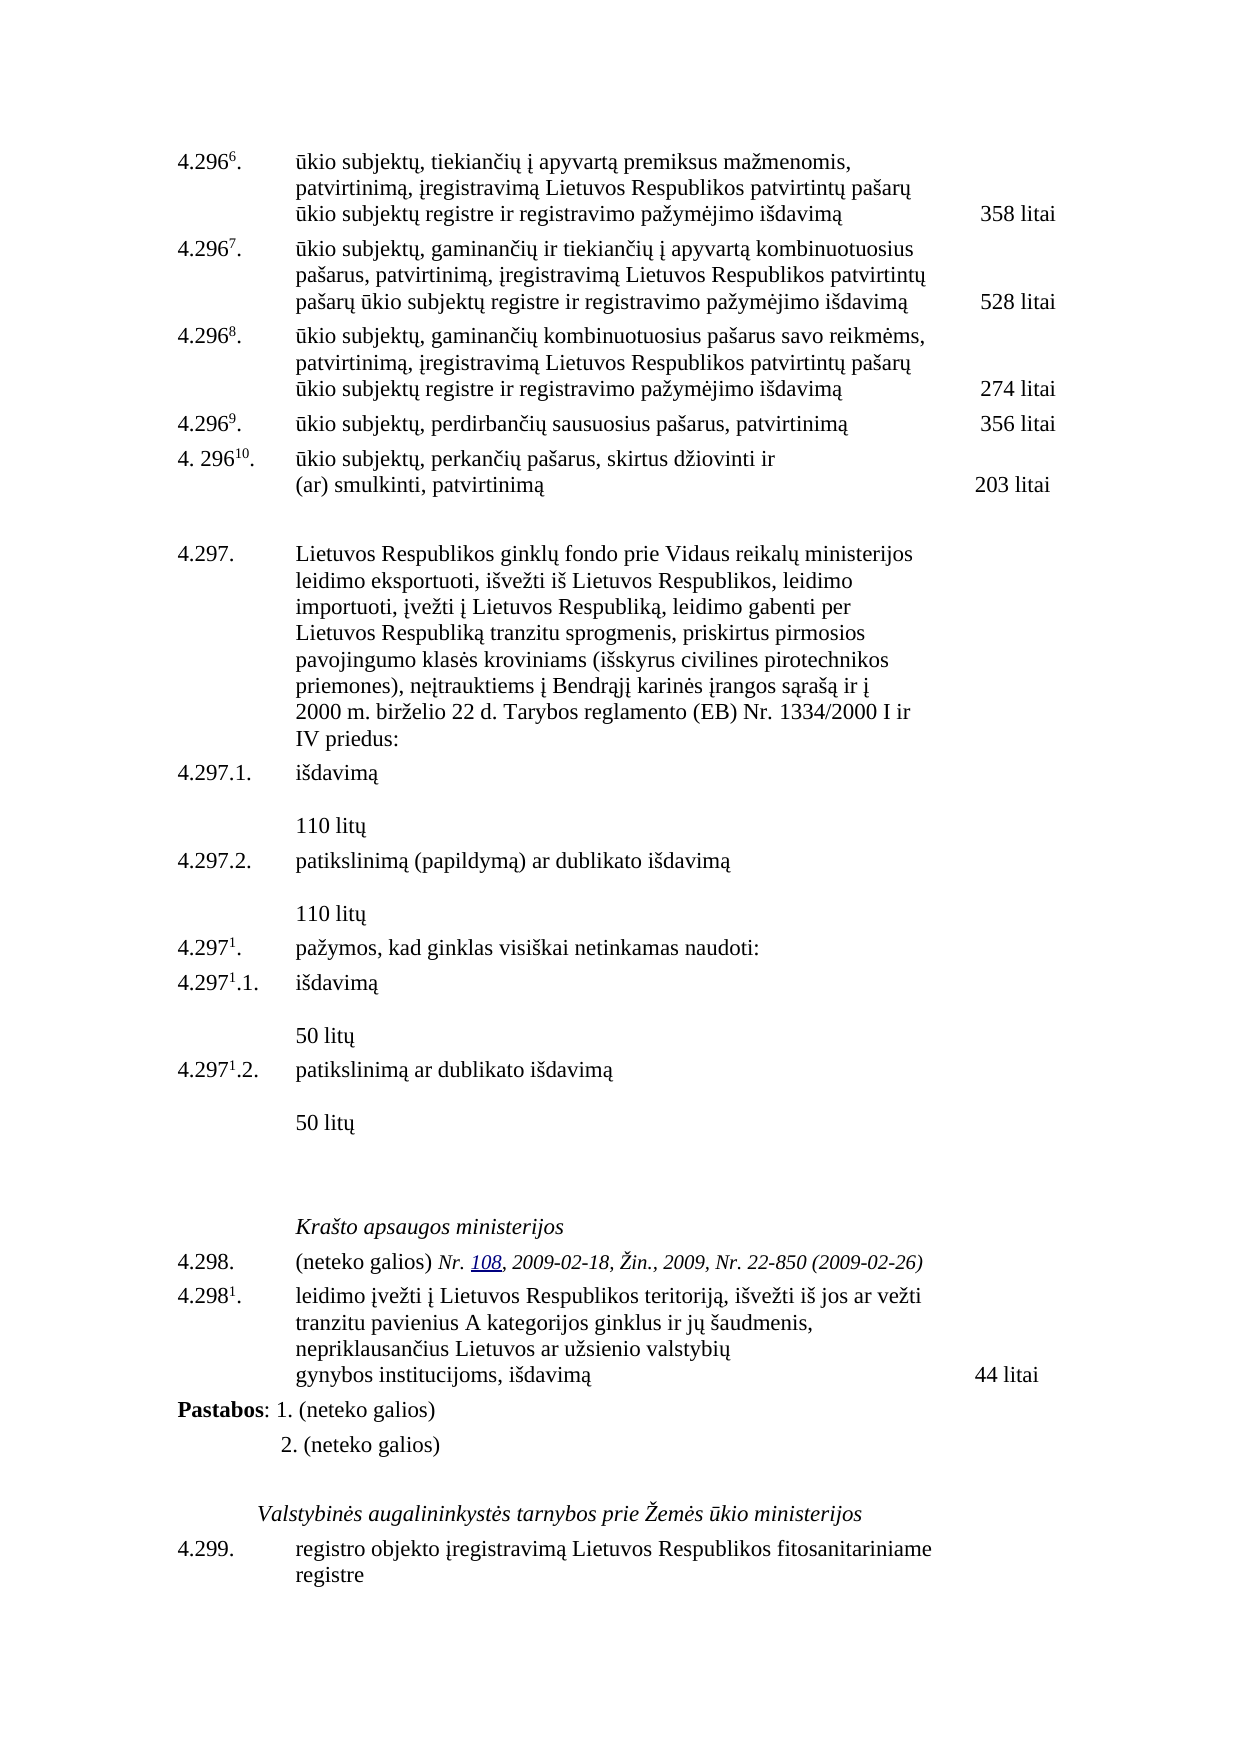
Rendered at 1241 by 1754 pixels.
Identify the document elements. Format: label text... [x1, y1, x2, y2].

text 4.2971.1. išdavimą 50 litų [177, 969, 930, 1048]
text 4.2981. leidimo įvežti į Lietuvos Respublikos teritoriją, išvežti iš jos ar vežti tranzitu pavienius A kategorijos ginklus ir jų šaudmenis, nepriklausančius Lietuvos ar užsienio valstybių gynybos institucijoms, išdavimą 44 litai [177, 1282, 1122, 1388]
text 4.297.2. patikslinimą (papildymą) ar dublikato išdavimą 110 litų [177, 847, 945, 926]
text 4.2966. ūkio subjektų, tiekiančių į apyvartą premiksus mažmenomis, patvirtinimą, įregistravimą Lietuvos Respublikos patvirtintų pašarų ūkio subjektų registre ir registravimo pažymėjimo išdavimą 358 litai [177, 148, 1122, 227]
text 4.2968. ūkio subjektų, gaminančių kombinuotuosius pašarus savo reikmėms, patvirtinimą, įregistravimą Lietuvos Respublikos patvirtintų pašarų ūkio subjektų registre ir registravimo pažymėjimo išdavimą 274 litai [177, 322, 1122, 402]
text 4.2971.2. patikslinimą ar dublikato išdavimą 50 litų [177, 1056, 930, 1135]
text 4.2969. ūkio subjektų, perdirbančių sausuosius pašarus, patvirtinimą 356 litai [177, 410, 1122, 436]
text 4. 29610. ūkio subjektų, perkančių pašarus, skirtus džiovinti ir (ar) smulkinti, patvirtinimą 203 litai [177, 444, 1122, 497]
text 4.2967. ūkio subjektų, gaminančių ir tiekiančių į apyvartą kombinuotuosius pašarus, patvirtinimą, įregistravimą Lietuvos Respublikos patvirtintų pašarų ūkio subjektų registre ir registravimo pažymėjimo išdavimą 528 litai [177, 235, 1122, 314]
text 2. (neteko galios) [177, 1431, 1122, 1457]
text 4.298. (neteko galios) Nr. 108, 2009-02-18, Žin., 2009, Nr. 22-850 (2009-02-26) [177, 1248, 1122, 1274]
text 4.299. registro objekto įregistravimą Lietuvos Respublikos fitosanitariniame registre [177, 1535, 945, 1588]
text 4.297. Lietuvos Respublikos ginklų fondo prie Vidaus reikalų ministerijos leidimo eksportuoti, išvežti iš Lietuvos Respublikos, leidimo importuoti, įvežti į Lietuvos Respubliką, leidimo gabenti per Lietuvos Respubliką tranzitu sprogmenis, priskirtus pirmosios pavojingumo klasės kroviniams (išskyrus civilines pirotechnikos priemones), neįtrauktiems į Bendrąjį karinės įrangos sąrašą ir į 2000 m. birželio 22 d. Tarybos reglamento (EB) Nr. 1334/2000 I ir IV priedus: [177, 540, 924, 751]
text Pastabos: 1. (neteko galios) [177, 1396, 1122, 1423]
text Krašto apsaugos ministerijos [177, 1213, 945, 1239]
text 4.297.1. išdavimą 110 litų [177, 759, 924, 838]
text 4.2971. pažymos, kad ginklas visiškai netinkamas naudoti: [177, 934, 930, 961]
text Valstybinės augalininkystės tarnybos prie Žemės ūkio ministerijos [177, 1500, 945, 1527]
